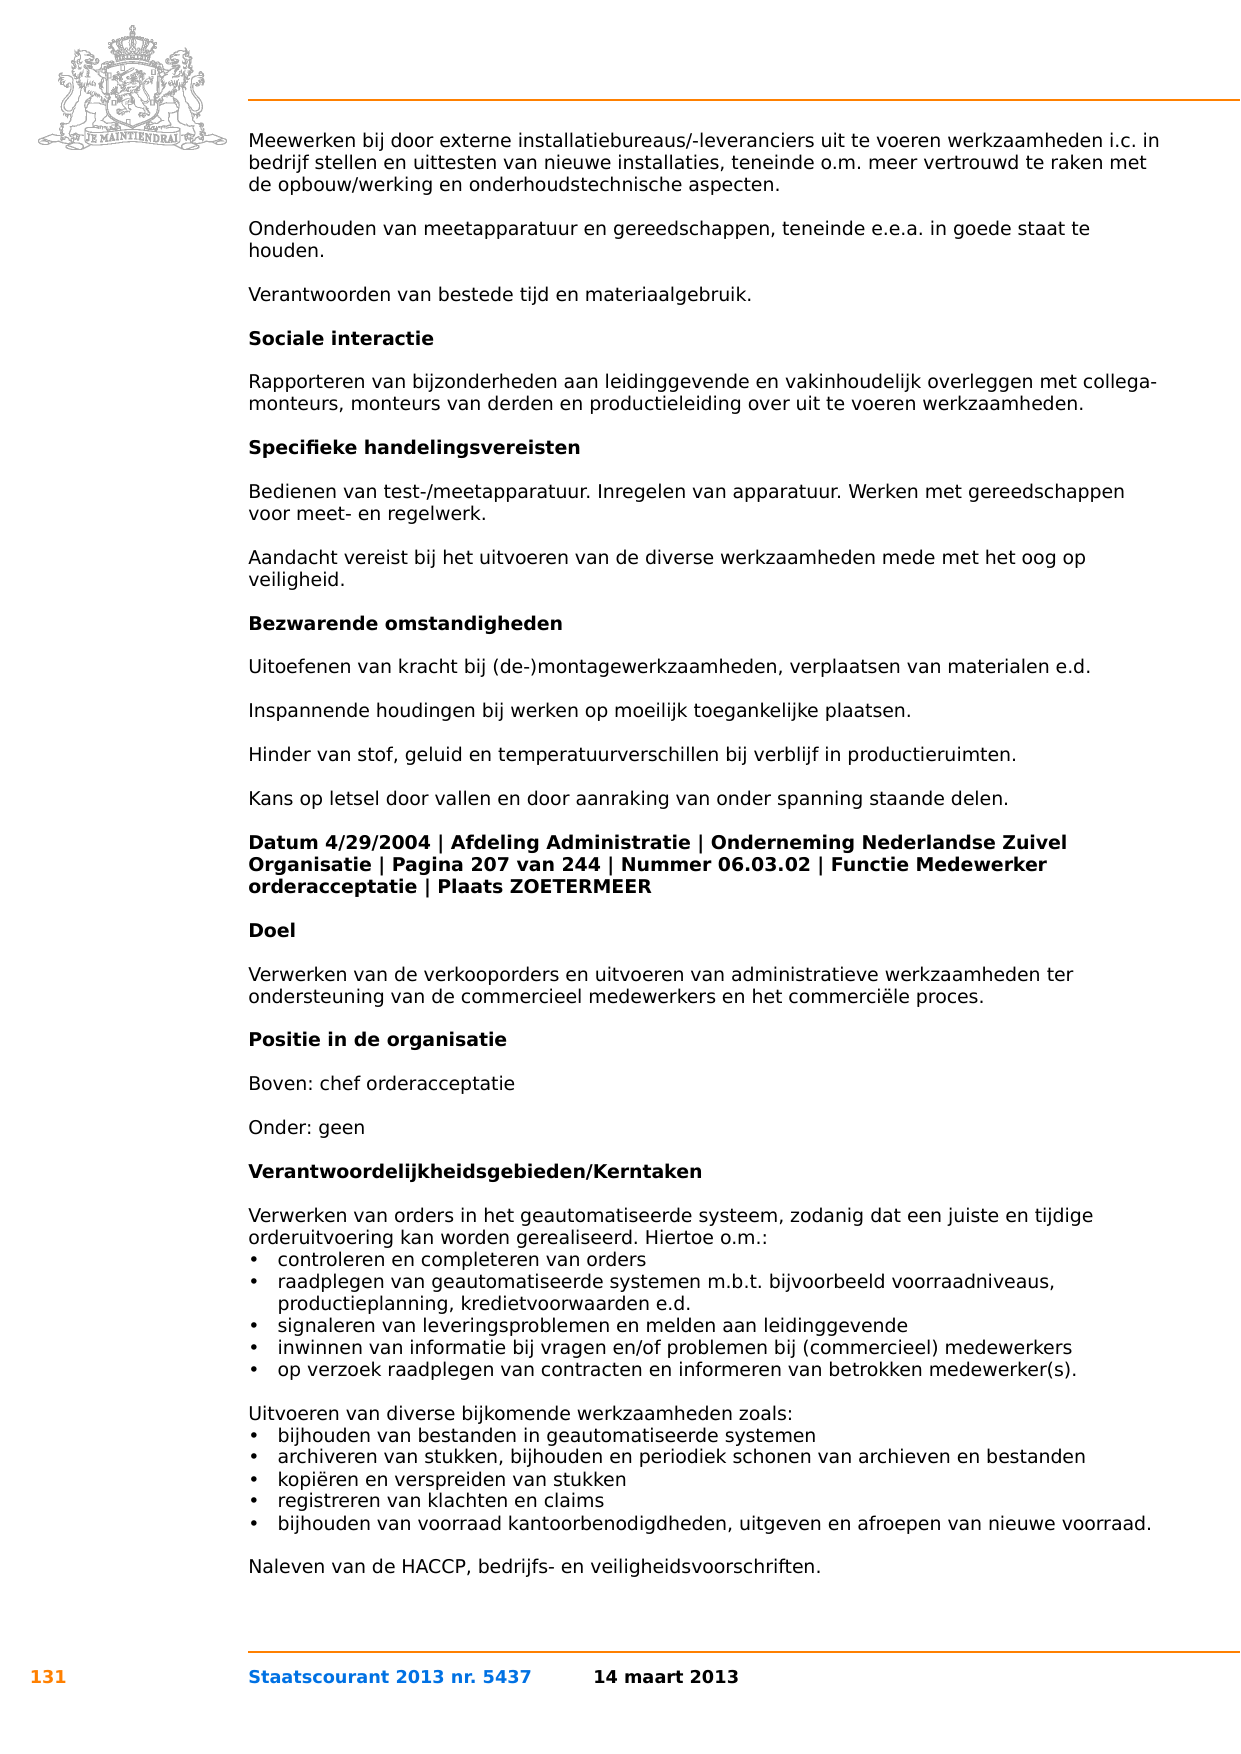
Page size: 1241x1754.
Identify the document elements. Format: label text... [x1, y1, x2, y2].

text Boven: chef orderacceptatie [248, 1073, 1163, 1095]
subtitle Specifieke handelingsvereisten [248, 437, 1163, 459]
text • kopiëren en verspreiden van stukken [248, 1468, 1163, 1490]
picture [38, 25, 227, 150]
subtitle Doel [248, 920, 1163, 942]
text • controleren en completeren van orders [248, 1249, 1163, 1271]
subtitle Sociale interactie [248, 327, 1163, 349]
text Kans op letsel door vallen en door aanraking van onder spanning staande delen. [248, 788, 1163, 810]
text Verwerken van de verkooporders en uitvoeren van administratieve werkzaamheden ter ondersteuning van de commercieel medewerkers en het commerciële proces. [248, 963, 1163, 1007]
text • bijhouden van voorraad kantoorbenodigdheden, uitgeven en afroepen van nieuwe voorraad. [248, 1512, 1163, 1534]
text Bedienen van test-/meetapparatuur. Inregelen van apparatuur. Werken met gereedschappen voor meet- en regelwerk. [248, 481, 1163, 525]
subtitle Bezwarende omstandigheden [248, 613, 1163, 634]
text • op verzoek raadplegen van contracten en informeren van betrokken medewerker(s). [248, 1359, 1163, 1381]
text • inwinnen van informatie bij vragen en/of problemen bij (commercieel) medewerkers [248, 1337, 1163, 1359]
text Aandacht vereist bij het uitvoeren van de diverse werkzaamheden mede met het oog op veiligheid. [248, 547, 1163, 591]
text Uitvoeren van diverse bijkomende werkzaamheden zoals: [248, 1402, 1163, 1424]
text Uitoefenen van kracht bij (de-)montagewerkzaamheden, verplaatsen van materialen e.d. [248, 656, 1163, 678]
text Hinder van stof, geluid en temperatuurverschillen bij verblijf in productieruimten. [248, 744, 1163, 766]
text Verwerken van orders in het geautomatiseerde systeem, zodanig dat een juiste en tijdige orderuitvoering kan worden gerealiseerd. Hiertoe o.m.: [248, 1205, 1163, 1249]
text Onderhouden van meetapparatuur en gereedschappen, teneinde e.e.a. in goede staat te houden. [248, 218, 1163, 262]
text Verantwoorden van bestede tijd en materiaalgebruik. [248, 283, 1163, 306]
subtitle Datum 4/29/2004 | Afdeling Administratie | Onderneming Nederlandse Zuivel Organisatie | Pagina 207 van 244 | Nummer 06.03.02 | Functie Medewerker orderacceptatie | Plaats ZOETERMEER [248, 832, 1163, 898]
text • registreren van klachten en claims [248, 1490, 1163, 1512]
subtitle Positie in de organisatie [248, 1029, 1163, 1051]
text • archiveren van stukken, bijhouden en periodiek schonen van archieven en bestanden [248, 1446, 1163, 1468]
text Meewerken bij door externe installatiebureaus/-leveranciers uit te voeren werkzaamheden i.c. in bedrijf stellen en uittesten van nieuwe installaties, teneinde o.m. meer vertrouwd te raken met de opbouw/werking en onderhoudstechnische aspecten. [248, 130, 1163, 196]
subtitle Verantwoordelijkheidsgebieden/Kerntaken [248, 1161, 1163, 1183]
text Inspannende houdingen bij werken op moeilijk toegankelijke plaatsen. [248, 700, 1163, 722]
text • raadplegen van geautomatiseerde systemen m.b.t. bijvoorbeeld voorraadniveaus, productieplanning, kredietvoorwaarden e.d. [248, 1271, 1163, 1315]
text • signaleren van leveringsproblemen en melden aan leidinggevende [248, 1315, 1163, 1337]
text • bijhouden van bestanden in geautomatiseerde systemen [248, 1424, 1163, 1446]
text Rapporteren van bijzonderheden aan leidinggevende en vakinhoudelijk overleggen met collega-monteurs, monteurs van derden en productieleiding over uit te voeren werkzaamheden. [248, 371, 1163, 415]
text Onder: geen [248, 1117, 1163, 1139]
text Naleven van de HACCP, bedrijfs- en veiligheidsvoorschriften. [248, 1556, 1163, 1578]
